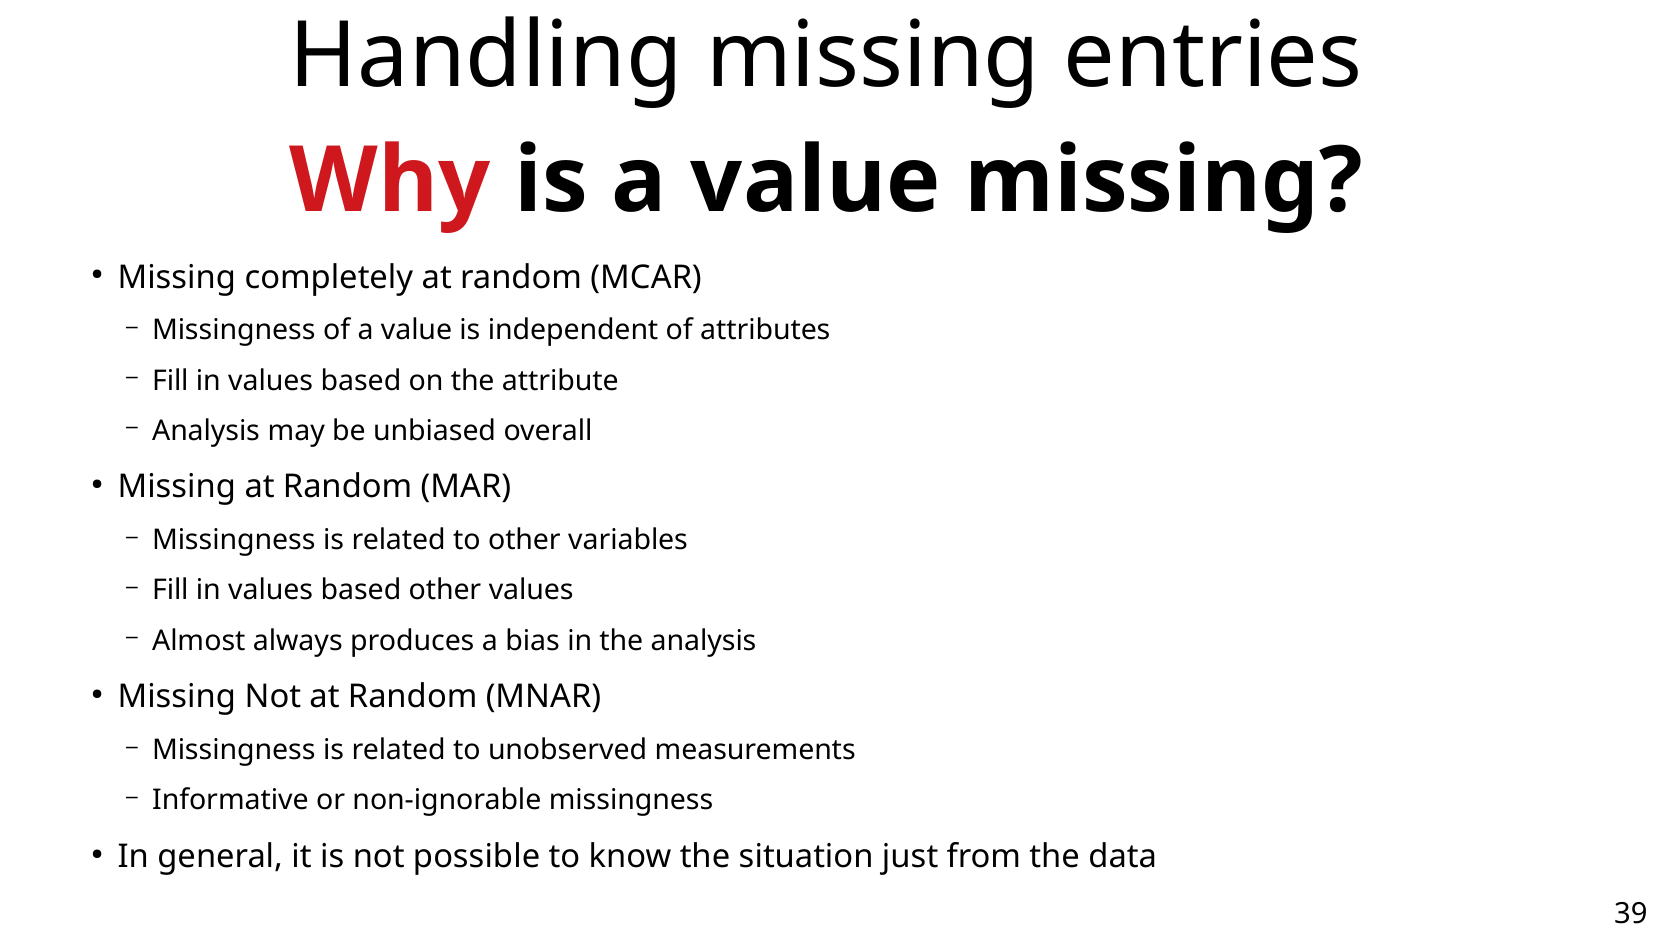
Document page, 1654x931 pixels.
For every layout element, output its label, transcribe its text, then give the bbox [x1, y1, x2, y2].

list Missing completely at random (MCAR) Missingness of a value is independent of attributes Fill in values based on the attribute Analysis may be unbiased overall Missing at Random (MAR) Missingness is related to other variables Fill in values based other values Almost always produces a bias in the analysis Missing Not at Random (MNAR) Missingness is related to unobserved measurements Informative or non-ignorable missingness In general, it is not possible to know the situation just from the data [82, 253, 1571, 886]
title Handling missing entries Why is a value missing? [82, 1, 1571, 226]
